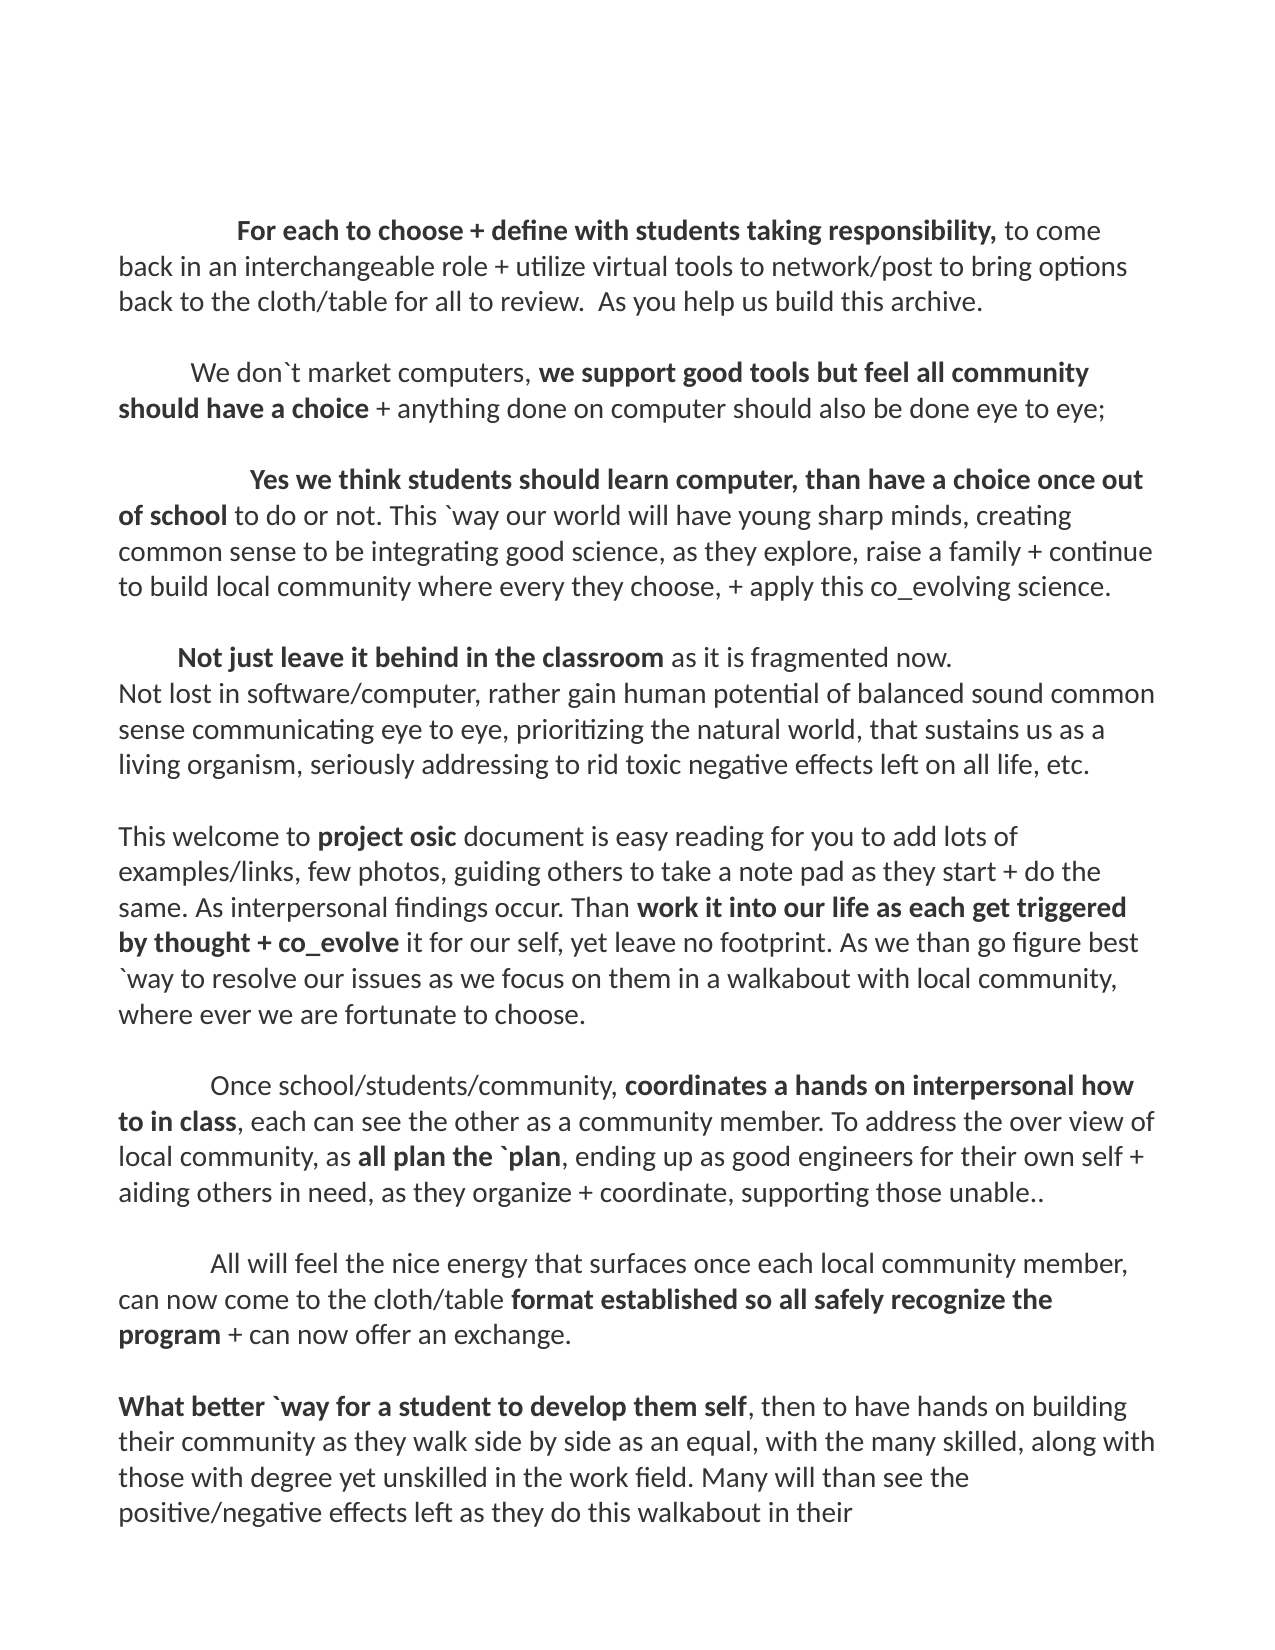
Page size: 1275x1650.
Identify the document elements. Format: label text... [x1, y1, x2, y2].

text Yes we think students should learn computer, than have a choice once out of school to do or not. This `way our world will have young sharp minds, creating common sense to be integrating good science, as they explore, raise a family + continue to build local community where every they choose, + apply this co_evolving science. [118, 461, 1157, 604]
text What better `way for a student to develop them self, then to have hands on building their community as they walk side by side as an equal, with the many skilled, along with those with degree yet unskilled in the work field. Many will than see the positive/negative effects left as they do this walkabout in their [118, 1388, 1157, 1530]
text Once school/students/community, coordinates a hands on interpersonal how to in class, each can see the other as a community member. To address the over view of local community, as all plan the `plan, ending up as good engineers for their own self + aiding others in need, as they organize + coordinate, supporting those unable.. [118, 1067, 1157, 1209]
text Not just leave it behind in the classroom as it is fragmented now. [118, 639, 1157, 675]
text All will feel the nice energy that surfaces once each local community member, can now come to the cloth/table format established so all safely recognize the program + can now offer an exchange. [118, 1245, 1157, 1352]
text We don`t market computers, we support good tools but feel all community should have a choice + anything done on computer should also be done eye to eye; [118, 354, 1157, 426]
text For each to choose + define with students taking responsibility, to come back in an interchangeable role + utilize virtual tools to network/post to bring options back to the cloth/table for all to review. As you help us build this archive. [118, 212, 1157, 319]
text This welcome to project osic document is easy reading for you to add lots of examples/links, few photos, guiding others to take a note pad as they start + do the same. As interpersonal findings occur. Than work it into our life as each get triggered by thought + co_evolve it for our self, yet leave no footprint. As we than go figure best `way to resolve our issues as we focus on them in a walkabout with local community, where ever we are fortunate to choose. [118, 818, 1157, 1031]
text Not lost in software/computer, rather gain human potential of balanced sound common sense communicating eye to eye, prioritizing the natural world, that sustains us as a living organism, seriously addressing to rid toxic negative effects left on all life, etc. [118, 675, 1157, 782]
